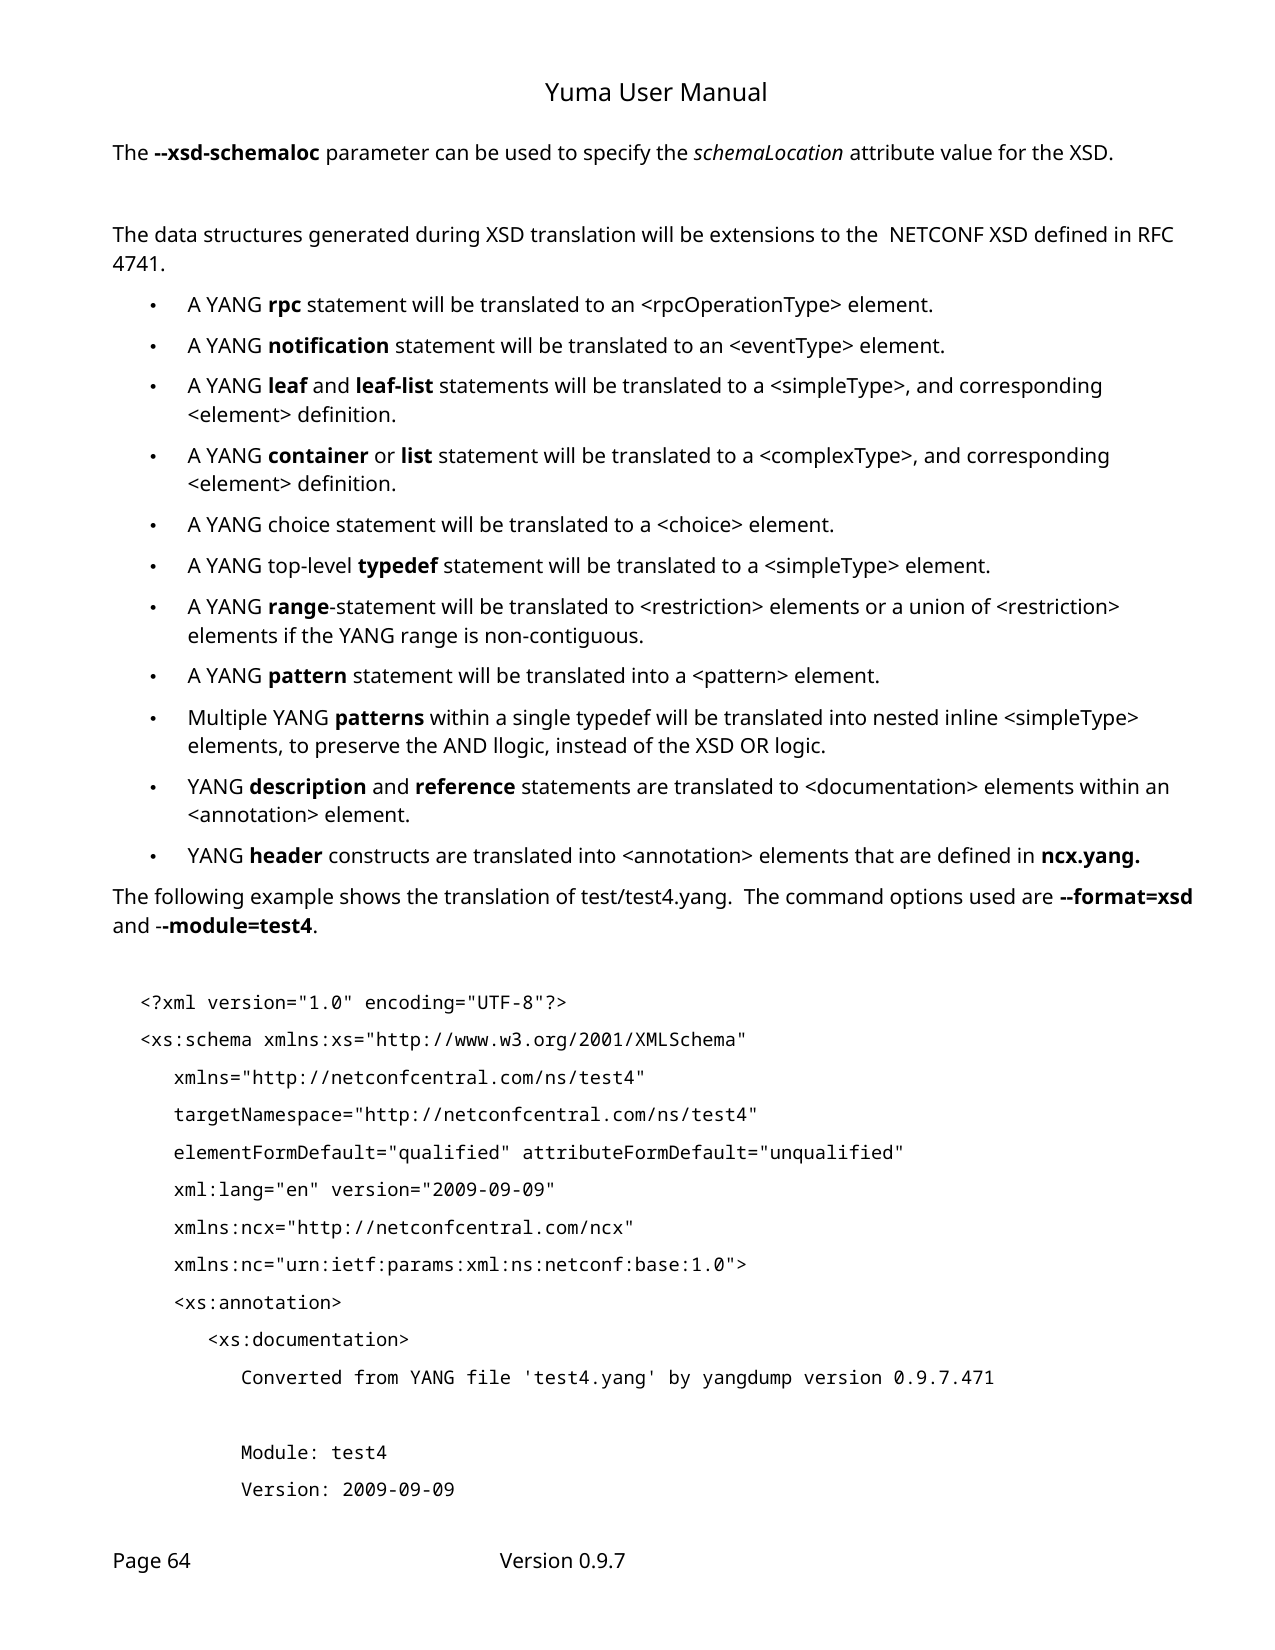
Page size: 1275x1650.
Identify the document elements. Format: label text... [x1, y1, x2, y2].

list YANG description and reference statements are translated to <documentation> elements within an <annotation> element. [150, 772, 1200, 829]
text xmlns:ncx="http://netconfcentral.com/ncx" [139, 1214, 1200, 1240]
list A YANG notification statement will be translated to an <eventType> element. [150, 331, 1200, 359]
text xmlns="http://netconfcentral.com/ns/test4" [139, 1064, 1200, 1090]
list A YANG range-statement will be translated to <restriction> elements or a union of <restriction> elements if the YANG range is non-contiguous. [150, 592, 1200, 649]
text The data structures generated during XSD translation will be extensions to the NETCONF XSD defined in RFC 4741. [112, 220, 1200, 277]
list A YANG rpc statement will be translated to an <rpcOperationType> element. [150, 290, 1200, 318]
text Converted from YANG file 'test4.yang' by yangdump version 0.9.7.471 [139, 1364, 1200, 1390]
list A YANG choice statement will be translated to a <choice> element. [150, 510, 1200, 539]
list A YANG pattern statement will be translated into a <pattern> element. [150, 662, 1200, 690]
text xml:lang="en" version="2009-09-09" [139, 1177, 1200, 1202]
list A YANG leaf and leaf-list statements will be translated to a <simpleType>, and corresponding <element> definition. [150, 372, 1200, 428]
text <xs:schema xmlns:xs="http://www.w3.org/2001/XMLSchema" [139, 1027, 1200, 1052]
text <xs:annotation> [139, 1289, 1200, 1315]
text elementFormDefault="qualified" attributeFormDefault="unqualified" [139, 1139, 1200, 1165]
text The following example shows the translation of test/test4.yang. The command options used are --format=xsd and --module=test4. [112, 882, 1200, 939]
text <?xml version="1.0" encoding="UTF-8"?> [139, 989, 1200, 1015]
text targetNamespace="http://netconfcentral.com/ns/test4" [139, 1102, 1200, 1127]
text Module: test4 [139, 1439, 1200, 1465]
list A YANG top-level typedef statement will be translated to a <simpleType> element. [150, 551, 1200, 580]
list Multiple YANG patterns within a single typedef will be translated into nested inline <simpleType> elements, to preserve the AND llogic, instead of the XSD OR logic. [150, 703, 1200, 759]
text <xs:documentation> [139, 1327, 1200, 1352]
list A YANG container or list statement will be translated to a <complexType>, and corresponding <element> definition. [150, 441, 1200, 498]
list YANG header constructs are translated into <annotation> elements that are defined in ncx.yang. [150, 841, 1200, 870]
text The --xsd-schemaloc parameter can be used to specify the schemaLocation attribute value for the XSD. [112, 138, 1200, 167]
text Version: 2009-09-09 [139, 1477, 1200, 1502]
text xmlns:nc="urn:ietf:params:xml:ns:netconf:base:1.0"> [139, 1252, 1200, 1277]
